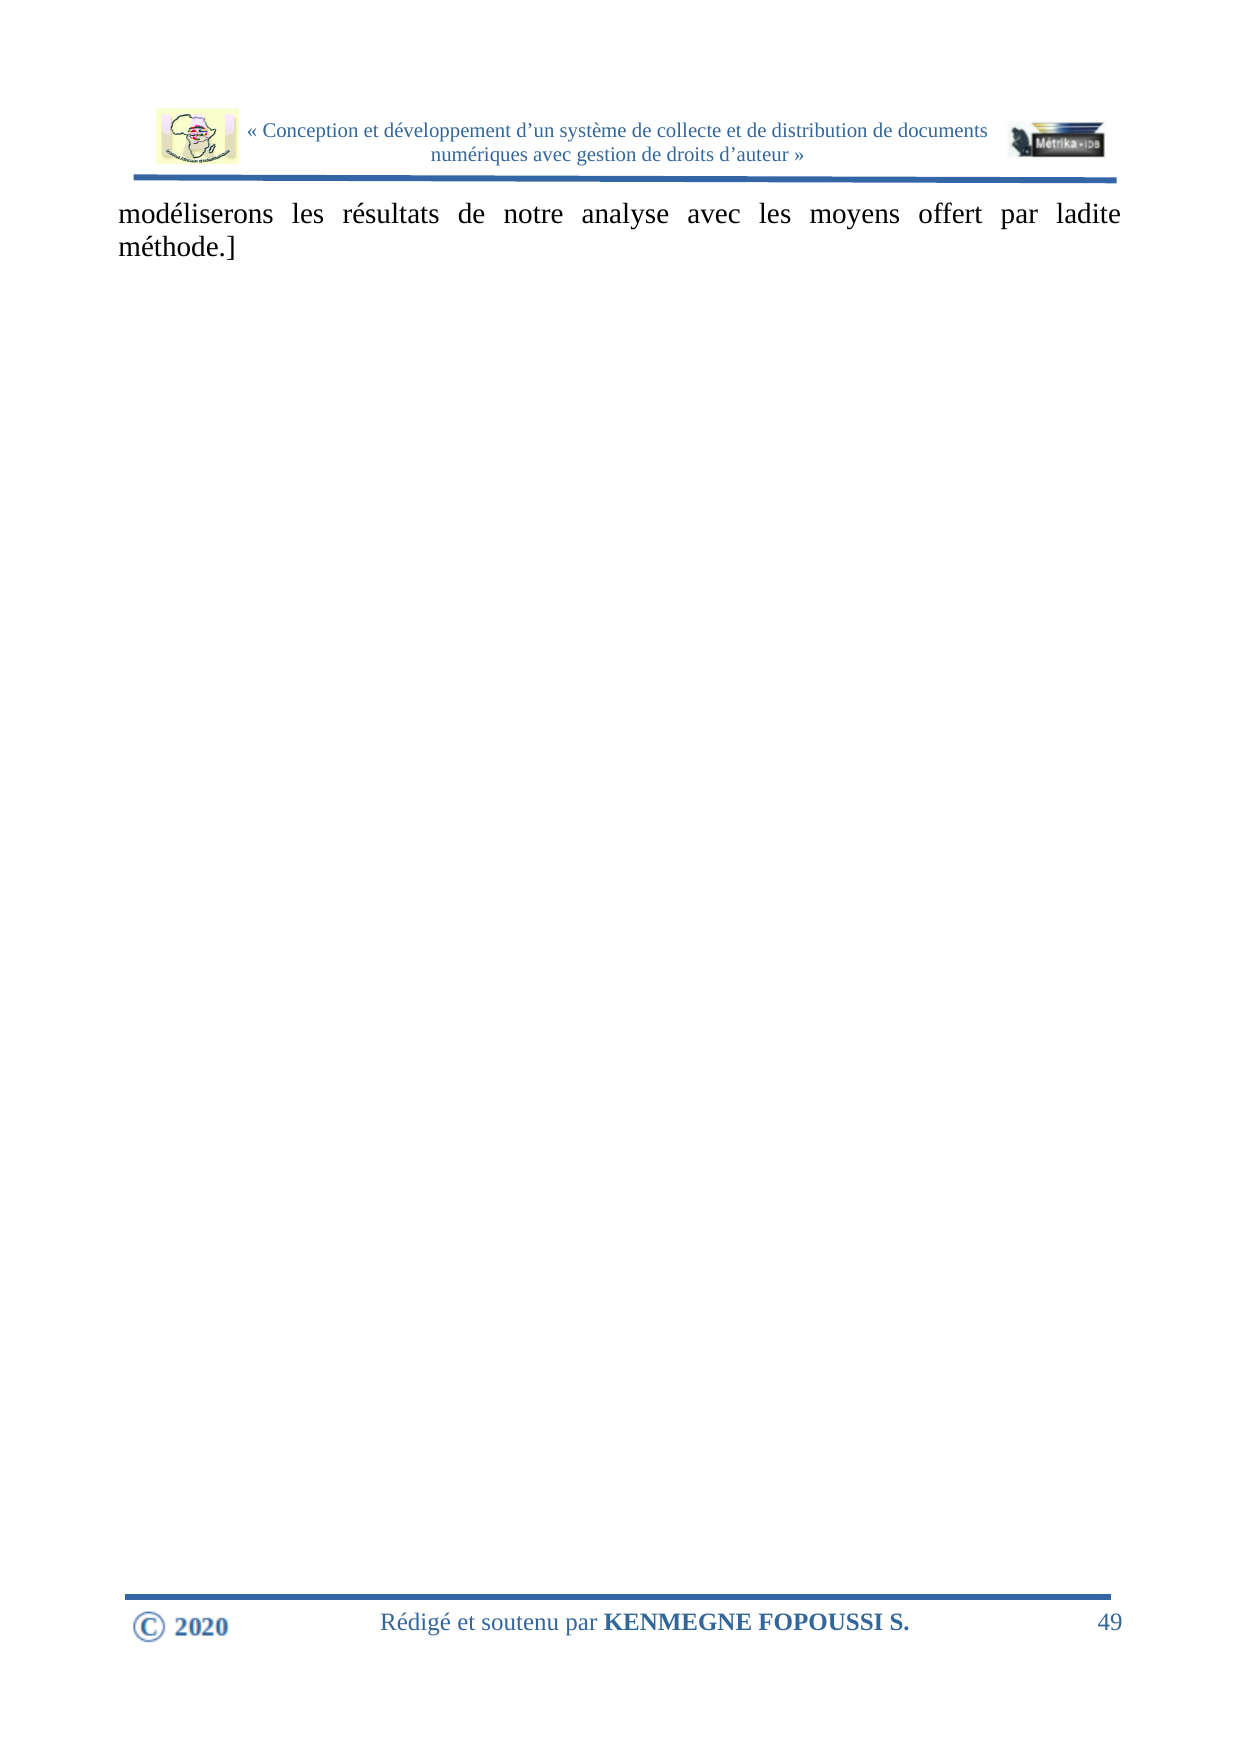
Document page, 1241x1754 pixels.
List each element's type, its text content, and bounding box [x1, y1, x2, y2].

picture [1003, 116, 1109, 160]
picture [154, 107, 241, 166]
picture [126, 1604, 231, 1647]
text modéliserons les résultats de notre analyse avec les moyens offert par ladite méthode.] [118, 196, 1122, 263]
